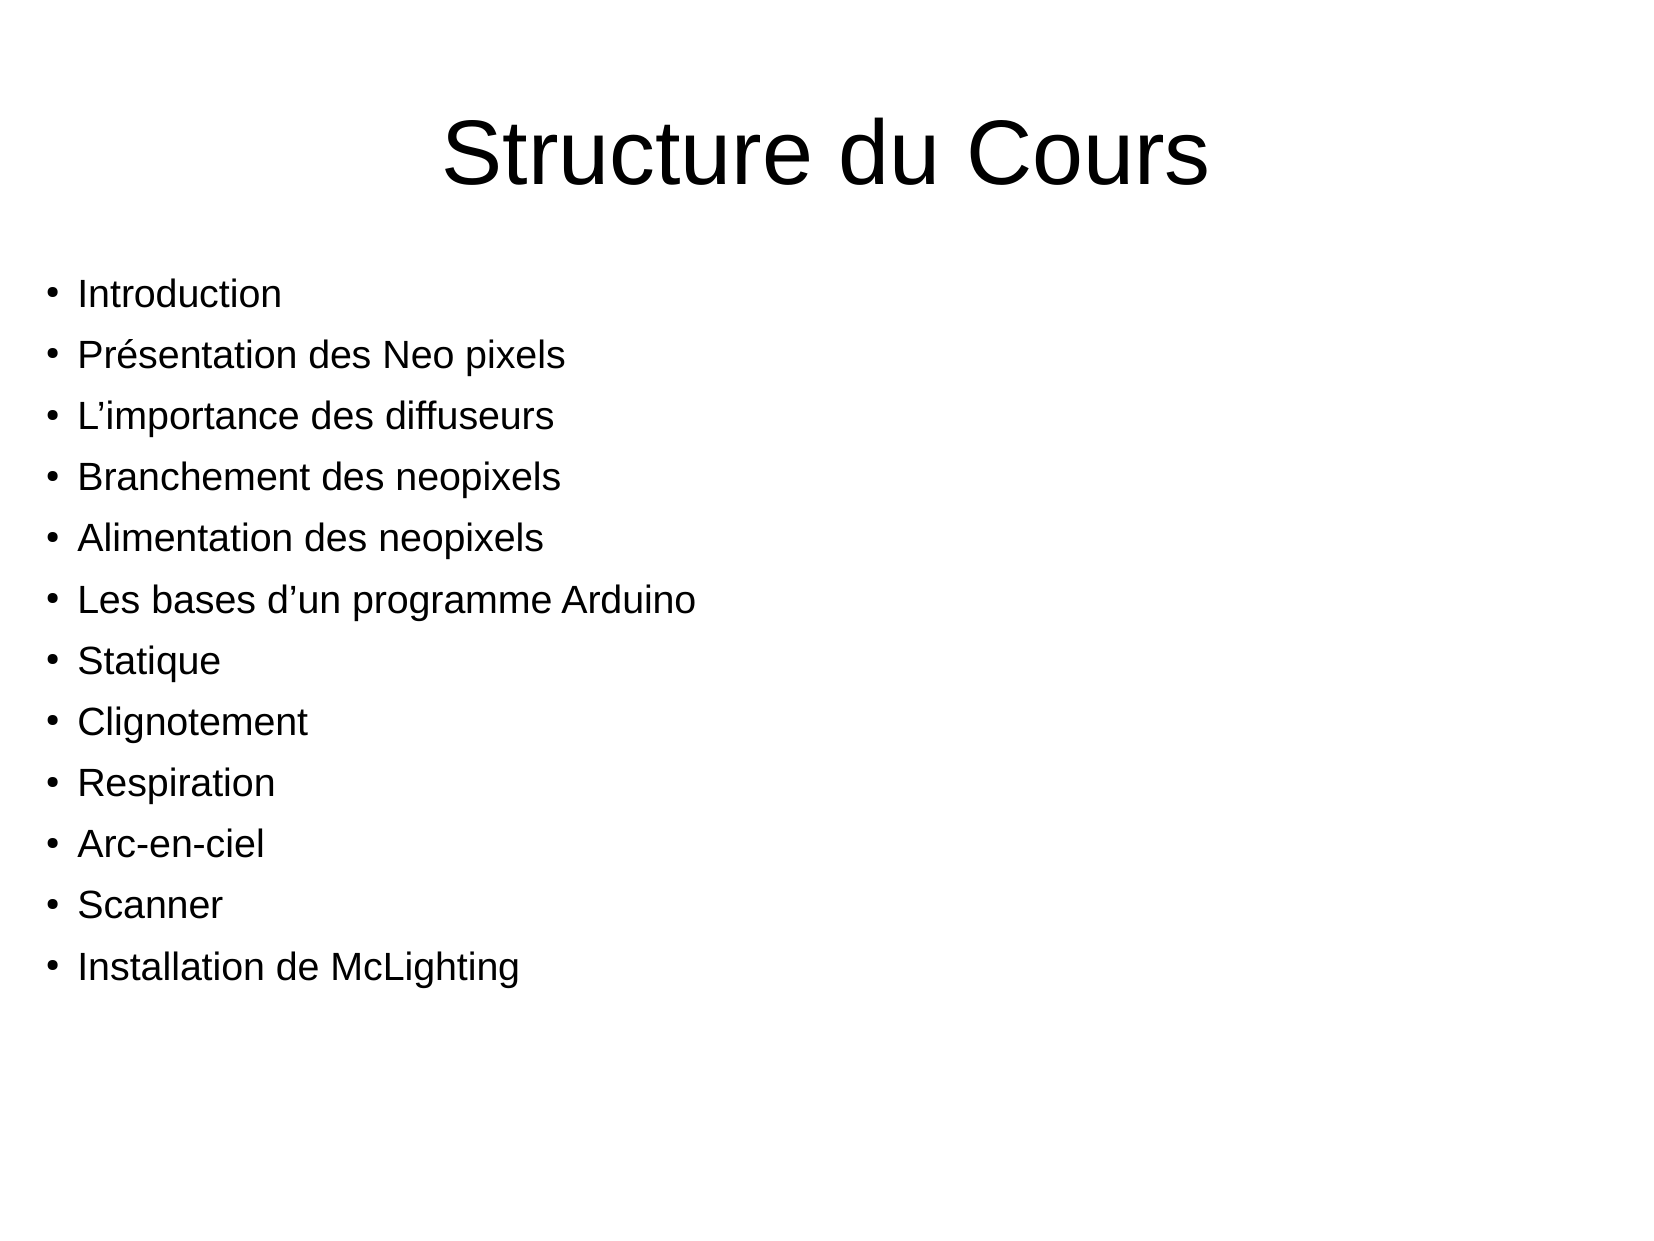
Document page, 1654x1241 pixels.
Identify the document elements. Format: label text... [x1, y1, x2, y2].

title Structure du Cours [82, 49, 1571, 257]
list Introduction Présentation des Neo pixels L’importance des diffuseurs Branchement des neopixels Alimentation des neopixels Les bases d’un programme Arduino Statique Clignotement Respiration Arc-en-ciel Scanner Installation de McLighting [35, 271, 1524, 991]
